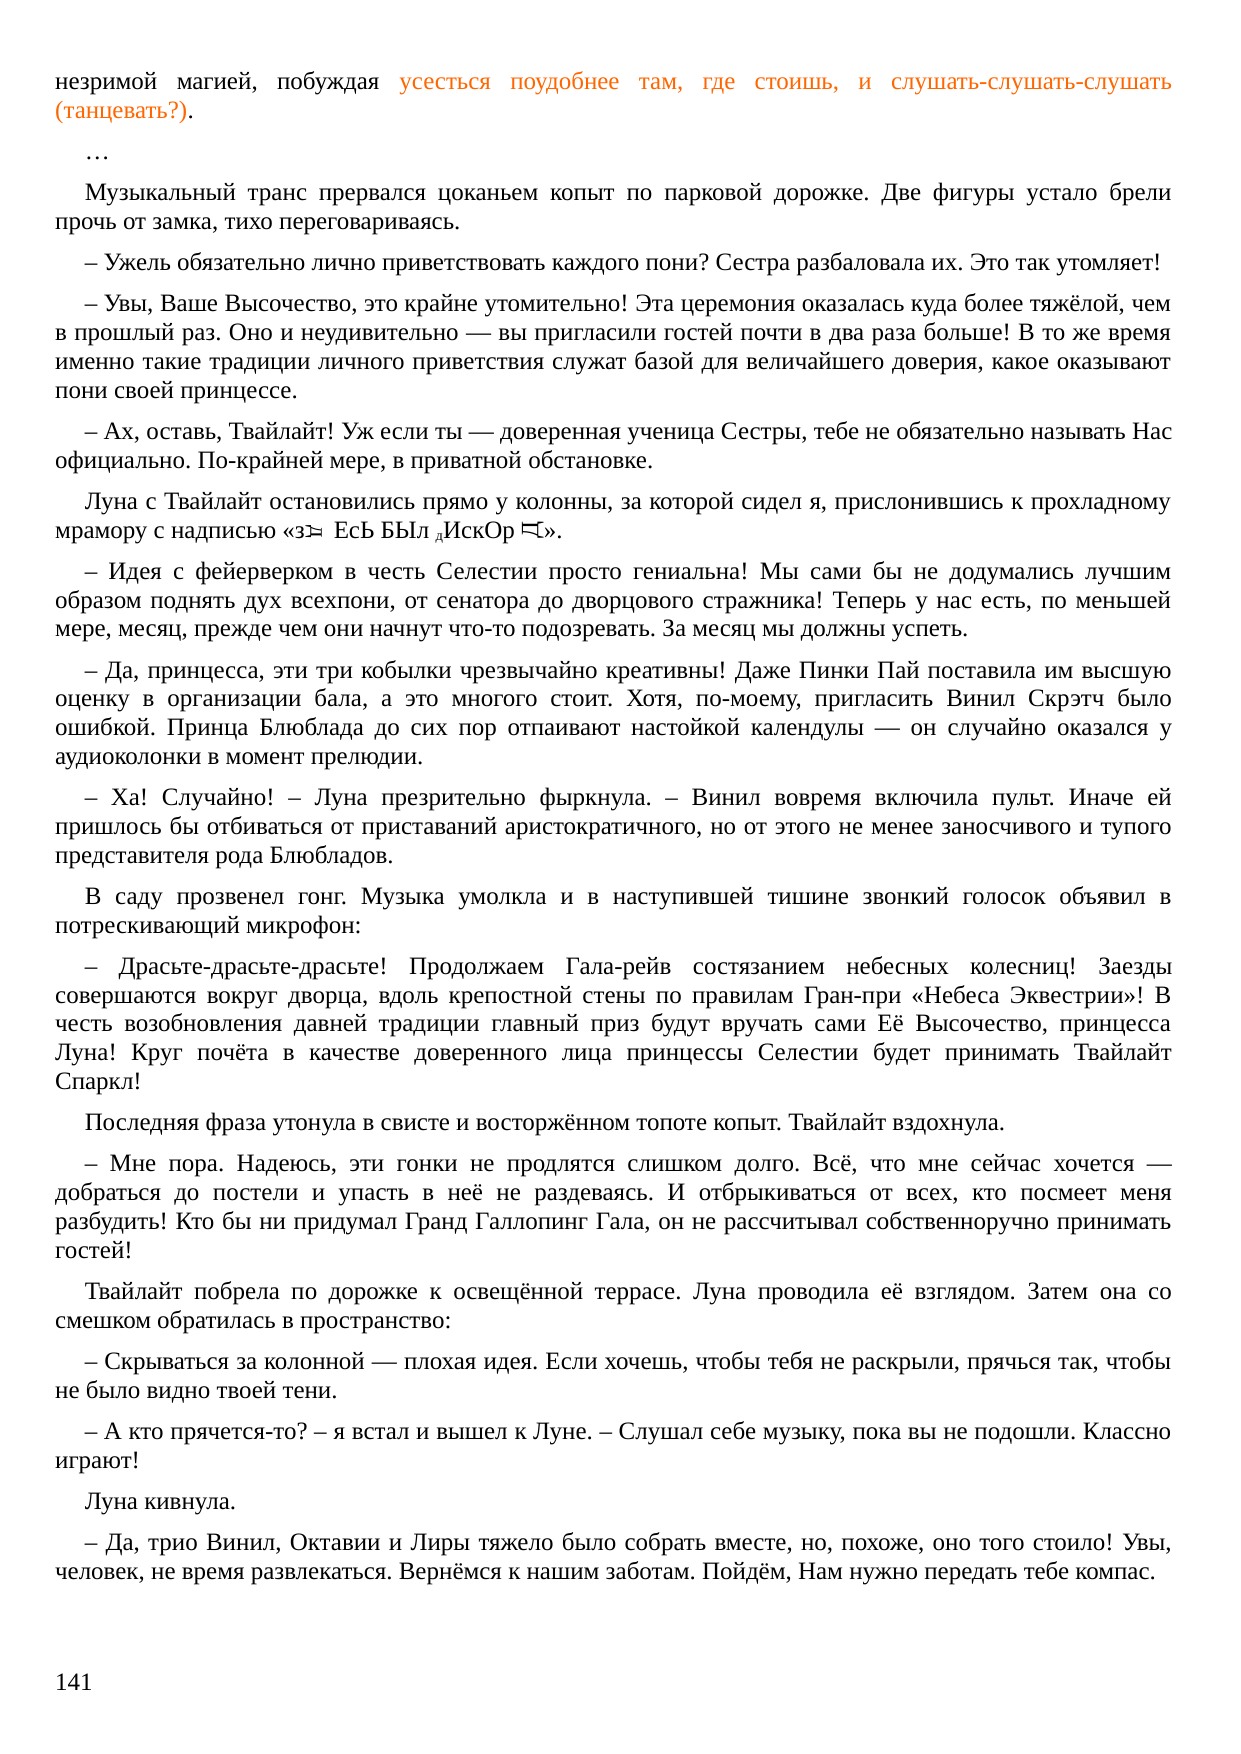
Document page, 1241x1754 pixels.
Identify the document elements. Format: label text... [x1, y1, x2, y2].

text – Да, трио Винил, Октавии и Лиры тяжело было собрать вместе, но, похоже, оно того стоило! Увы, человек, не время развлекаться. Вернёмся к нашим заботам. Пойдём, Нам нужно передать тебе компас. [55, 1527, 1173, 1585]
text – Ужель обязательно лично приветствовать каждого пони? Сестра разбаловала их. Это так утомляет! [55, 247, 1173, 276]
text Луна с Твайлайт остановились прямо у колонны, за которой сидел я, прислонившись к прохладному мрамору с надписью «здЕсЬ БЫл дИскОрД». [55, 486, 1173, 543]
text незримой магией, побуждая усесться поудобнее там, где стоишь, и слушать-слушать-слушать (танцевать?). [55, 66, 1173, 123]
text – Увы, Ваше Высочество, это крайне утомительно! Эта церемония оказалась куда более тяжёлой, чем в прошлый раз. Оно и неудивительно — вы пригласили гостей почти в два раза больше! В то же время именно такие традиции личного приветствия служат базой для величайшего доверия, какое оказывают пони своей принцессе. [55, 288, 1173, 403]
text – Да, принцесса, эти три кобылки чрезвычайно креативны! Даже Пинки Пай поставила им высшую оценку в организации бала, а это многого стоит. Хотя, по-моему, пригласить Винил Скрэтч было ошибкой. Принца Блюблада до сих пор отпаивают настойкой календулы — он случайно оказался у аудиоколонки в момент прелюдии. [55, 655, 1173, 770]
text Последняя фраза утонула в свисте и восторжённом топоте копыт. Твайлайт вздохнула. [55, 1107, 1173, 1136]
text Твайлайт побрела по дорожке к освещённой террасе. Луна проводила её взглядом. Затем она со смешком обратилась в пространство: [55, 1276, 1173, 1333]
text – Идея с фейерверком в честь Селестии просто гениальна! Мы сами бы не додумались лучшим образом поднять дух всехпони, от сенатора до дворцового стражника! Теперь у нас есть, по меньшей мере, месяц, прежде чем они начнут что-то подозревать. За месяц мы должны успеть. [55, 556, 1173, 642]
text – Мне пора. Надеюсь, эти гонки не продлятся слишком долго. Всё, что мне сейчас хочется — добраться до постели и упасть в неё не раздеваясь. И отбрыкиваться от всех, кто посмеет меня разбудить! Кто бы ни придумал Гранд Галлопинг Гала, он не рассчитывал собственноручно принимать гостей! [55, 1148, 1173, 1263]
text В саду прозвенел гонг. Музыка умолкла и в наступившей тишине звонкий голосок объявил в потрескивающий микрофон: [55, 881, 1173, 938]
text – А кто прячется-то? – я встал и вышел к Луне. – Слушал себе музыку, пока вы не подошли. Классно играют! [55, 1416, 1173, 1473]
text – Скрываться за колонной — плохая идея. Если хочешь, чтобы тебя не раскрыли, прячься так, чтобы не было видно твоей тени. [55, 1346, 1173, 1403]
text Луна кивнула. [55, 1486, 1173, 1515]
text Музыкальный транс прервался цоканьем копыт по парковой дорожке. Две фигуры устало брели прочь от замка, тихо переговариваясь. [55, 177, 1173, 235]
text – Ха! Случайно! – Луна презрительно фыркнула. – Винил вовремя включила пульт. Иначе ей пришлось бы отбиваться от приставаний аристократичного, но от этого не менее заносчивого и тупого представителя рода Блюбладов. [55, 782, 1173, 868]
text – Драсьте-драсьте-драсьте! Продолжаем Гала-рейв состязанием небесных колесниц! Заезды совершаются вокруг дворца, вдоль крепостной стены по правилам Гран-при «Небеса Эквестрии»! В честь возобновления давней традиции главный приз будут вручать сами Её Высочество, принцесса Луна! Круг почёта в качестве доверенного лица принцессы Селестии будет принимать Твайлайт Спаркл! [55, 951, 1173, 1095]
text – Ах, оставь, Твайлайт! Уж если ты — доверенная ученица Сестры, тебе не обязательно называть Нас официально. По-крайней мере, в приватной обстановке. [55, 416, 1173, 473]
text … [55, 136, 1173, 165]
